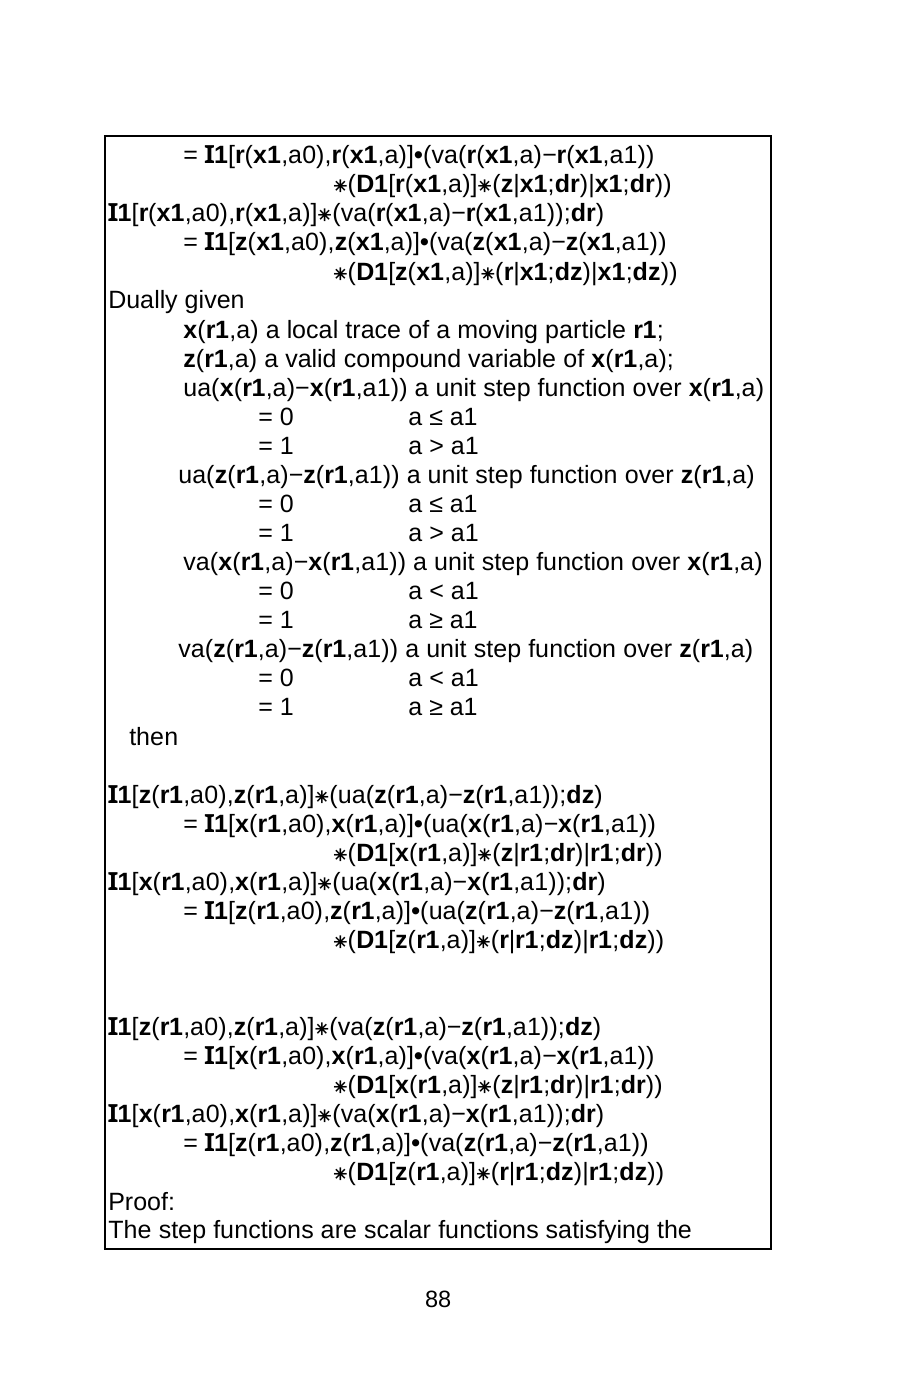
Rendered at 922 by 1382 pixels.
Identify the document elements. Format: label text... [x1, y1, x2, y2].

table_header = Ɪ1[r(x1,a0),r(x1,a)]•(va(r(x1,a)−r(x1,a1)) ⁕(D1[r(x1,a)]⁕(z|x1;dr)|x1;dr)) Ɪ1[r(x1,a0),r(x1,a)]⁕(va(r(x1,a)−r(x1,a1));dr) = Ɪ1[z(x1,a0),z(x1,a)]•(va(z(x1,a)−z(x1,a1)) ⁕(D1[z(x1,a)]⁕(r|x1;dz)|x1;dz)) Dually given x(r1,a) a local trace of a moving particle r1; z(r1,a) a valid compound variable of x(r1,a); ua(x(r1,a)−x(r1,a1)) a unit step function over x(r1,a) = 0 a ≤ a1 = 1 a > a1 ua(z(r1,a)−z(r1,a1)) a unit step function over z(r1,a) = 0 a ≤ a1 = 1 a > a1 va(x(r1,a)−x(r1,a1)) a unit step function over x(r1,a) = 0 a < a1 = 1 a ≥ a1 va(z(r1,a)−z(r1,a1)) a unit step function over z(r1,a) = 0 a < a1 = 1 a ≥ a1 then Ɪ1[z(r1,a0),z(r1,a)]⁕(ua(z(r1,a)−z(r1,a1));dz) = Ɪ1[x(r1,a0),x(r1,a)]•(ua(x(r1,a)−x(r1,a1)) ⁕(D1[x(r1,a)]⁕(z|r1;dr)|r1;dr)) Ɪ1[x(r1,a0),x(r1,a)]⁕(ua(x(r1,a)−x(r1,a1));dr) = Ɪ1[z(r1,a0),z(r1,a)]•(ua(z(r1,a)−z(r1,a1)) ⁕(D1[z(r1,a)]⁕(r|r1;dz)|r1;dz)) Ɪ1[z(r1,a0),z(r1,a)]⁕(va(z(r1,a)−z(r1,a1));dz) = Ɪ1[x(r1,a0),x(r1,a)]•(va(x(r1,a)−x(r1,a1)) ⁕(D1[x(r1,a)]⁕(z|r1;dr)|r1;dr)) Ɪ1[x(r1,a0),x(r1,a)]⁕(va(x(r1,a)−x(r1,a1));dr) = Ɪ1[z(r1,a0),z(r1,a)]•(va(z(r1,a)−z(r1,a1)) ⁕(D1[z(r1,a)]⁕(r|r1;dz)|r1;dz)) Proof: The step functions are scalar functions satisfying the [106, 137, 770, 1247]
